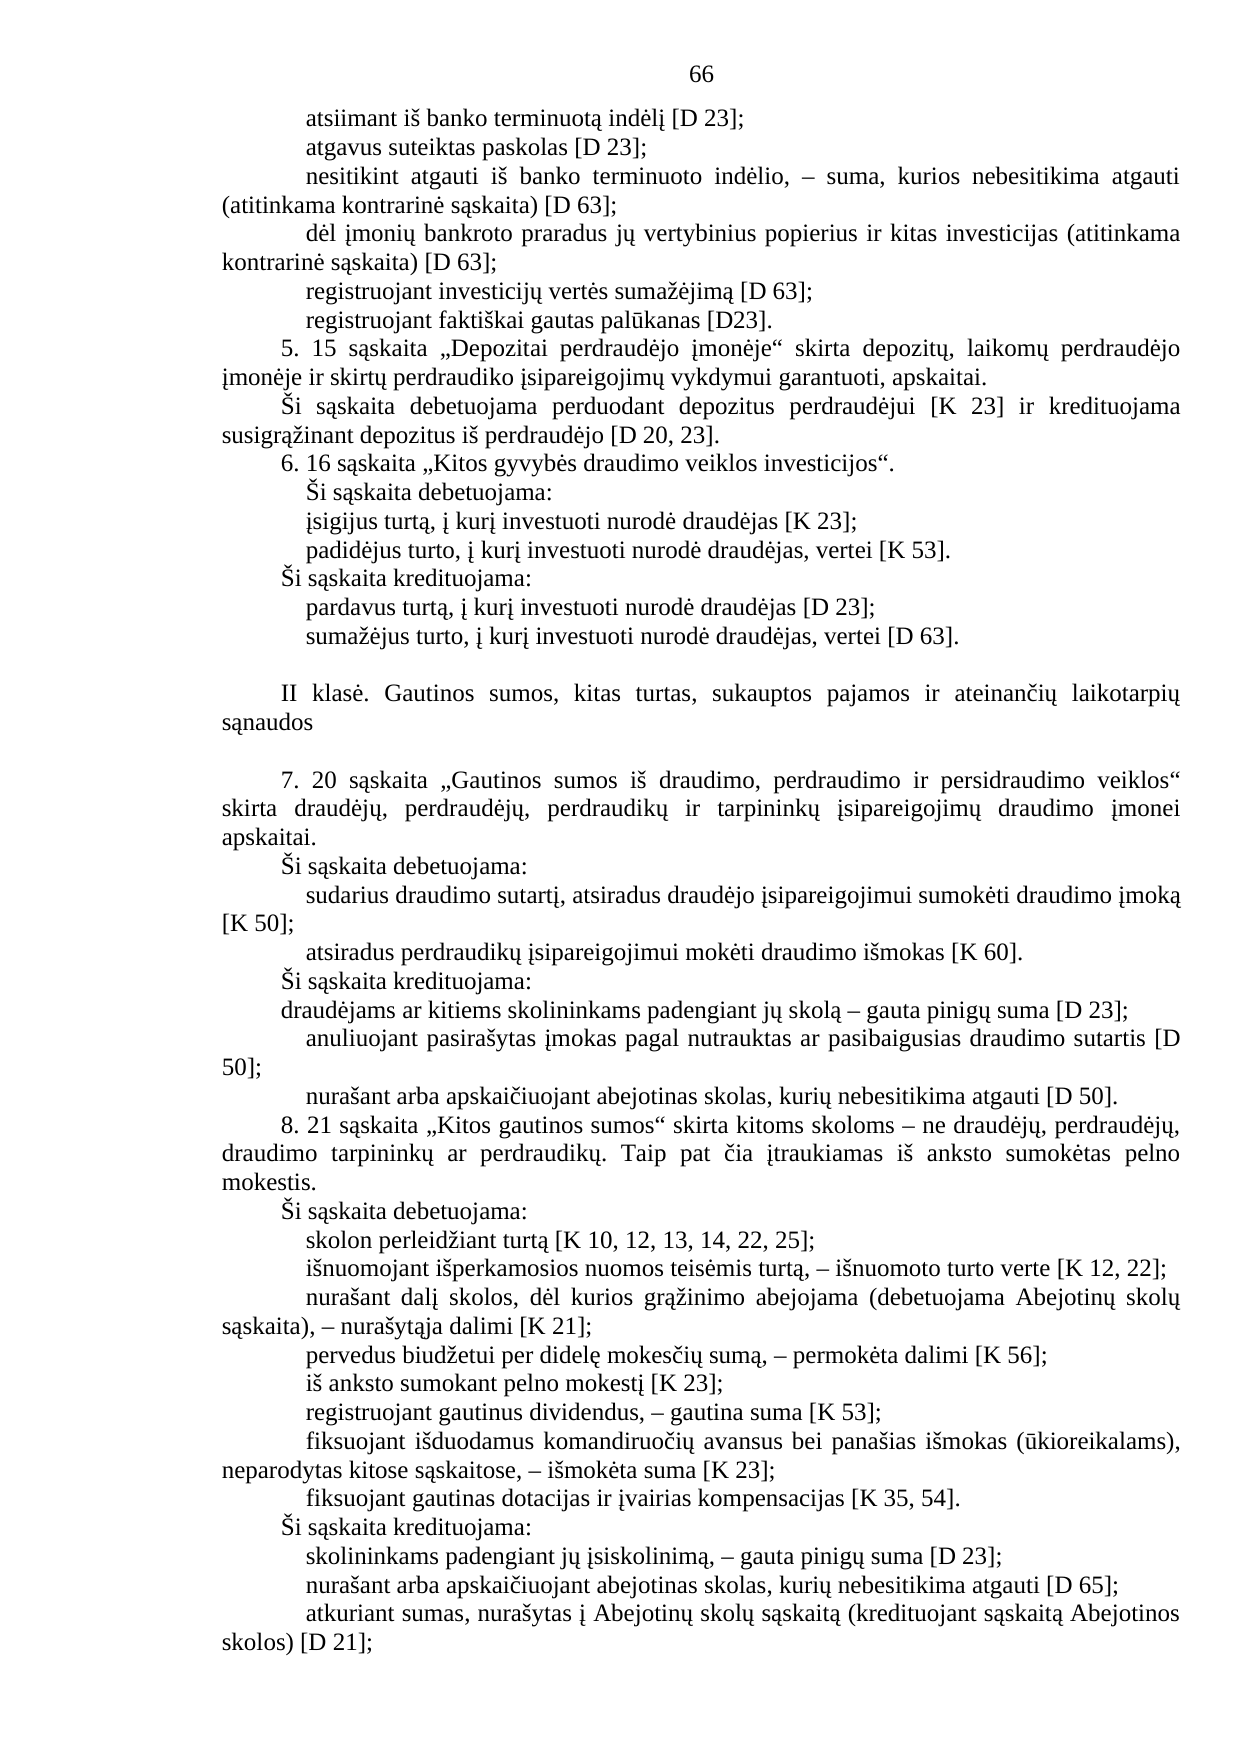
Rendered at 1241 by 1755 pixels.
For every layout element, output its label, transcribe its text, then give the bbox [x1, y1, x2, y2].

text Ši sąskaita debetuojama perduodant depozitus perdraudėjui [K 23] ir kredituojama susigrąžinant depozitus iš perdraudėjo [D 20, 23]. [222, 391, 1181, 448]
text atgavus suteiktas paskolas [D 23]; [222, 132, 1181, 161]
text Ši sąskaita debetuojama: [222, 1196, 1181, 1225]
text registruojant faktiškai gautas palūkanas [D23]. [222, 305, 1181, 333]
text Ši sąskaita kredituojama: [222, 1512, 1181, 1541]
text draudėjams ar kitiems skolininkams padengiant jų skolą – gauta pinigų suma [D 23]; [222, 995, 1181, 1023]
text registruojant investicijų vertės sumažėjimą [D 63]; [222, 276, 1181, 305]
text padidėjus turto, į kurį investuoti nurodė draudėjas, vertei [K 53]. [222, 535, 1181, 563]
text atsiradus perdraudikų įsipareigojimui mokėti draudimo išmokas [K 60]. [222, 937, 1181, 966]
text fiksuojant gautinas dotacijas ir įvairias kompensacijas [K 35, 54]. [222, 1483, 1181, 1512]
text Ši sąskaita kredituojama: [222, 966, 1181, 995]
text Ši sąskaita debetuojama: [222, 477, 1181, 506]
text sumažėjus turto, į kurį investuoti nurodė draudėjas, vertei [D 63]. [222, 621, 1181, 650]
text nesitikint atgauti iš banko terminuoto indėlio, – suma, kurios nebesitikima atgauti (atitinkama kontrarinė sąskaita) [D 63]; [222, 161, 1181, 218]
text iš anksto sumokant pelno mokestį [K 23]; [222, 1368, 1181, 1397]
text nurašant arba apskaičiuojant abejotinas skolas, kurių nebesitikima atgauti [D 50]. [222, 1081, 1181, 1110]
text nurašant arba apskaičiuojant abejotinas skolas, kurių nebesitikima atgauti [D 65]; [222, 1570, 1181, 1598]
text skolininkams padengiant jų įsiskolinimą, – gauta pinigų suma [D 23]; [222, 1541, 1181, 1570]
text atkuriant sumas, nurašytas į Abejotinų skolų sąskaitą (kredituojant sąskaitą Abejotinos skolos) [D 21]; [222, 1598, 1181, 1656]
text fiksuojant išduodamus komandiruočių avansus bei panašias išmokas (ūkioreikalams), neparodytas kitose sąskaitose, – išmokėta suma [K 23]; [222, 1426, 1181, 1483]
text skolon perleidžiant turtą [K 10, 12, 13, 14, 22, 25]; [222, 1225, 1181, 1253]
text dėl įmonių bankroto praradus jų vertybinius popierius ir kitas investicijas (atitinkama kontrarinė sąskaita) [D 63]; [222, 218, 1181, 276]
text atsiimant iš banko terminuotą indėlį [D 23]; [222, 103, 1181, 132]
text 6. 16 sąskaita „Kitos gyvybės draudimo veiklos investicijos“. [222, 448, 1181, 477]
text 7. 20 sąskaita „Gautinos sumos iš draudimo, perdraudimo ir persidraudimo veiklos“ skirta draudėjų, perdraudėjų, perdraudikų ir tarpininkų įsipareigojimų draudimo įmonei apskaitai. [222, 765, 1181, 851]
text 8. 21 sąskaita „Kitos gautinos sumos“ skirta kitoms skoloms – ne draudėjų, perdraudėjų, draudimo tarpininkų ar perdraudikų. Taip pat čia įtraukiamas iš anksto sumokėtas pelno mokestis. [222, 1110, 1181, 1196]
text 5. 15 sąskaita „Depozitai perdraudėjo įmonėje“ skirta depozitų, laikomų perdraudėjo įmonėje ir skirtų perdraudiko įsipareigojimų vykdymui garantuoti, apskaitai. [222, 333, 1181, 391]
text pardavus turtą, į kurį investuoti nurodė draudėjas [D 23]; [222, 592, 1181, 621]
text II klasė. Gautinos sumos, kitas turtas, sukauptos pajamos ir ateinančių laikotarpių sąnaudos [222, 678, 1181, 736]
text įsigijus turtą, į kurį investuoti nurodė draudėjas [K 23]; [222, 506, 1181, 535]
text išnuomojant išperkamosios nuomos teisėmis turtą, – išnuomoto turto verte [K 12, 22]; [222, 1253, 1181, 1282]
text Ši sąskaita kredituojama: [222, 563, 1181, 592]
text registruojant gautinus dividendus, – gautina suma [K 53]; [222, 1397, 1181, 1426]
text anuliuojant pasirašytas įmokas pagal nutrauktas ar pasibaigusias draudimo sutartis [D 50]; [222, 1023, 1181, 1081]
text sudarius draudimo sutartį, atsiradus draudėjo įsipareigojimui sumokėti draudimo įmoką [K 50]; [222, 880, 1181, 937]
text Ši sąskaita debetuojama: [222, 851, 1181, 880]
text nurašant dalį skolos, dėl kurios grąžinimo abejojama (debetuojama Abejotinų skolų sąskaita), – nurašytąja dalimi [K 21]; [222, 1282, 1181, 1340]
text pervedus biudžetui per didelę mokesčių sumą, – permokėta dalimi [K 56]; [222, 1340, 1181, 1368]
